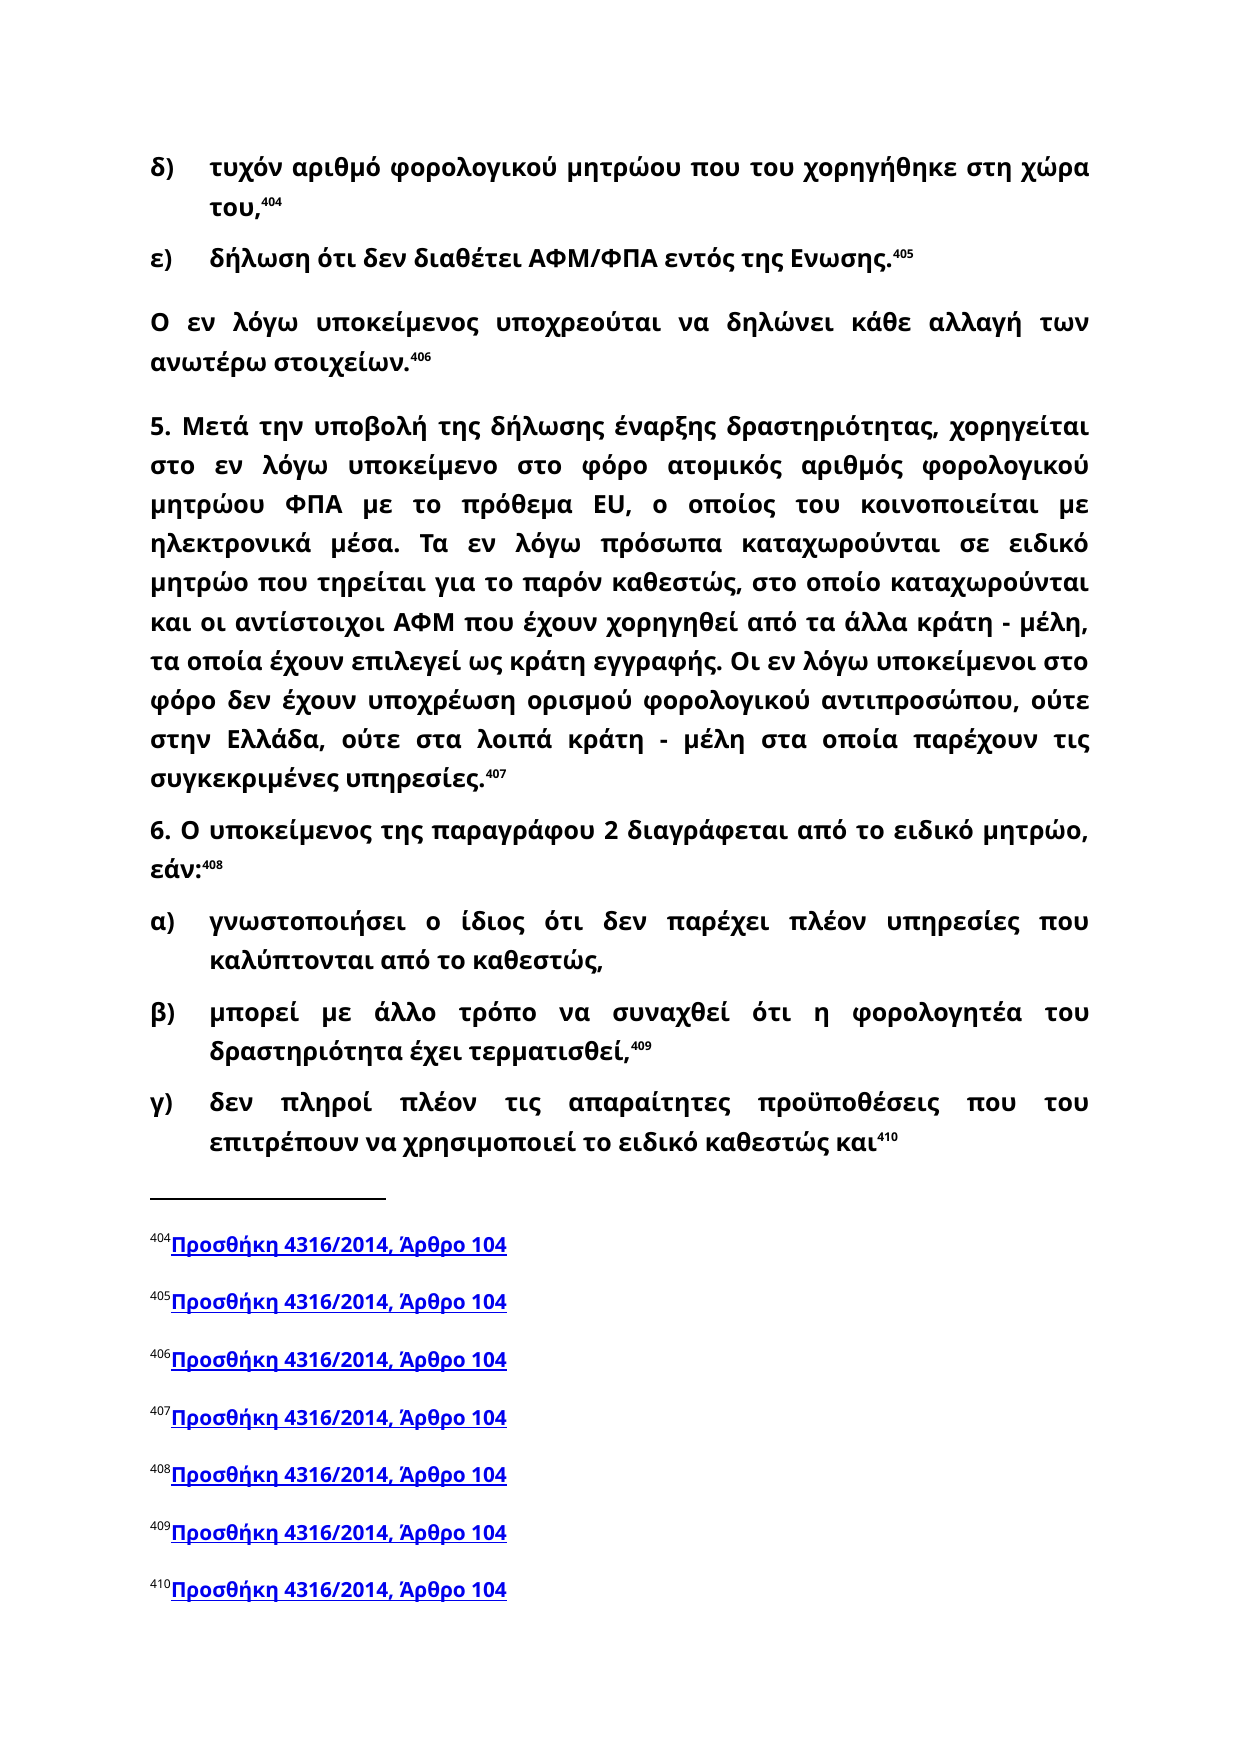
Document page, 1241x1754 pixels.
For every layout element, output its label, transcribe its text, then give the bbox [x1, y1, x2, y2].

text Προσθήκη 4316/2014, Άρθρο 104 [150, 1460, 1090, 1489]
list γ) δεν πληροί πλέον τις απαραίτητες προϋποθέσεις που του επιτρέπουν να χρησιμοποιεί το ειδικό καθεστώς και [150, 1085, 1090, 1158]
list ε) δήλωση ότι δεν διαθέτει ΑΦΜ/ΦΠΑ εντός της Ενωσης. [150, 241, 1090, 275]
list β) μπορεί με άλλο τρόπο να συναχθεί ότι η φορολογητέα του δραστηριότητα έχει τερματισθεί, [150, 994, 1090, 1067]
list δ) τυχόν αριθμό φορολογικού μητρώου που του χορηγήθηκε στη χώρα του, [150, 150, 1090, 223]
text Προσθήκη 4316/2014, Άρθρο 104 [150, 1576, 1090, 1604]
text 6. Ο υποκείμενος της παραγράφου 2 διαγράφεται από το ειδικό μητρώο, εάν: [150, 812, 1090, 886]
text Προσθήκη 4316/2014, Άρθρο 104 [150, 1287, 1090, 1316]
text 5. Μετά την υποβολή της δήλωσης έναρξης δραστηριότητας, χορηγείται στο εν λόγω υποκείμενο στο φόρο ατομικός αριθμός φορολογικού μητρώου ΦΠΑ με το πρόθεμα EU, ο οποίος του κοινοποιείται με ηλεκτρονικά μέσα. Τα εν λόγω πρόσωπα καταχωρούνται σε ειδικό μητρώο που τηρείται για το παρόν καθεστώς, στο οποίο καταχωρούνται και οι αντίστοιχοι ΑΦΜ που έχουν χορηγηθεί από τα άλλα κράτη - μέλη, τα οποία έχουν επιλεγεί ως κράτη εγγραφής. Οι εν λόγω υποκείμενοι στο φόρο δεν έχουν υποχρέωση ορισμού φορολογικού αντιπροσώπου, ούτε στην Ελλάδα, ούτε στα λοιπά κράτη - μέλη στα οποία παρέχουν τις συγκεκριμένες υπηρεσίες. [150, 408, 1090, 795]
text Προσθήκη 4316/2014, Άρθρο 104 [150, 1518, 1090, 1546]
list α) γνωστοποιήσει ο ίδιος ότι δεν παρέχει πλέον υπηρεσίες που καλύπτονται από το καθεστώς, [150, 903, 1090, 977]
text Ο εν λόγω υποκείμενος υποχρεούται να δηλώνει κάθε αλλαγή των ανωτέρω στοιχείων. [150, 305, 1090, 378]
text Προσθήκη 4316/2014, Άρθρο 104 [150, 1230, 1090, 1258]
text Προσθήκη 4316/2014, Άρθρο 104 [150, 1345, 1090, 1373]
text Προσθήκη 4316/2014, Άρθρο 104 [150, 1403, 1090, 1431]
